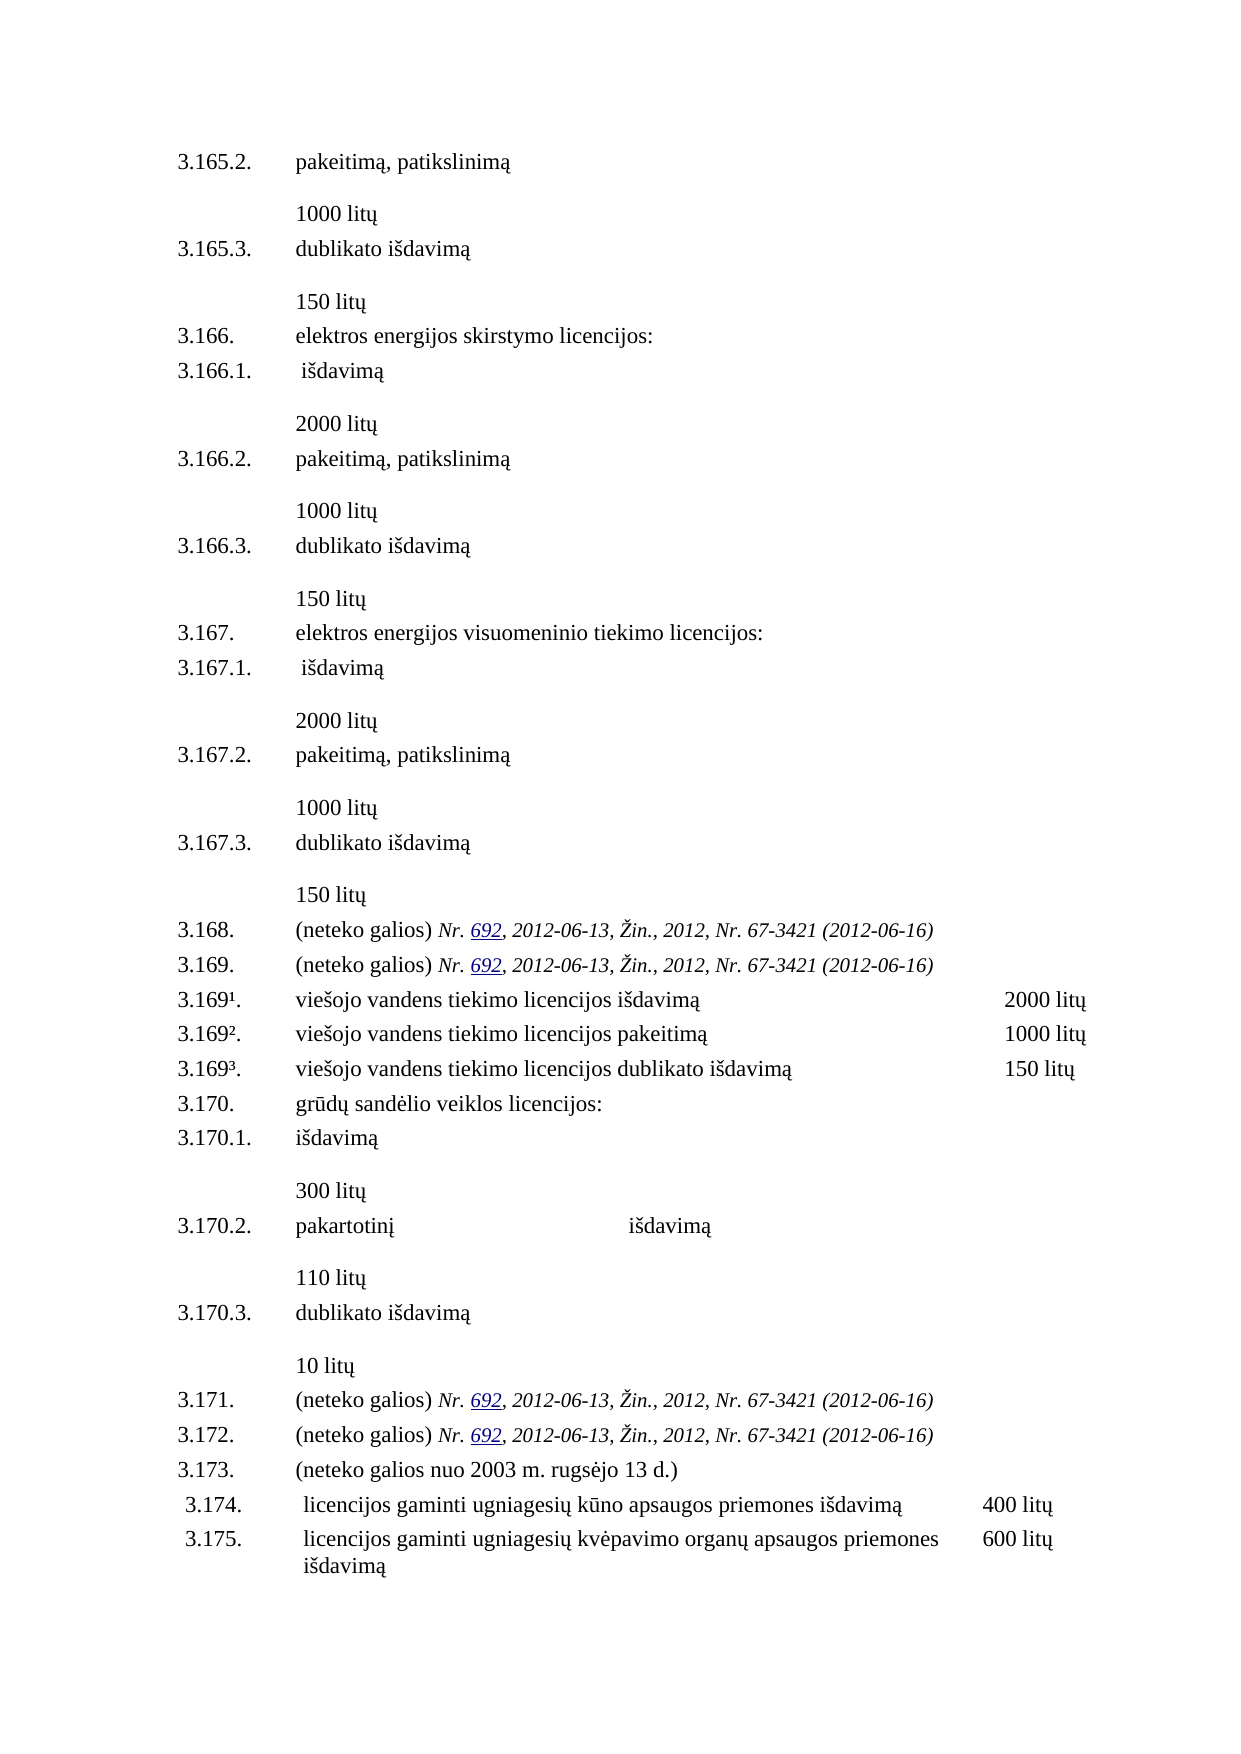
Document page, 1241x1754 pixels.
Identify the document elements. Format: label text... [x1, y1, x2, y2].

text 3.167.3. dublikato išdavimą 150 litų [177, 829, 945, 908]
table_header licencijos gaminti ugniagesių kūno apsaugos priemones išdavimą [292, 1491, 971, 1525]
text 3.170.1. išdavimą 300 litų [177, 1124, 945, 1203]
text 3.168. (neteko galios) Nr. 692, 2012-06-13, Žin., 2012, Nr. 67-3421 (2012-06-16) [177, 916, 1122, 943]
text 3.173. (neteko galios nuo 2003 m. rugsėjo 13 d.) [177, 1456, 1122, 1482]
text 3.166. elektros energijos skirstymo licencijos: [177, 322, 945, 349]
text 3.166.1. išdavimą 2000 litų [177, 357, 945, 436]
text 3.169³. viešojo vandens tiekimo licencijos dublikato išdavimą 150 litų [177, 1055, 1122, 1081]
table_cell 3.175. [174, 1525, 292, 1586]
text 3.166.2. pakeitimą, patikslinimą 1000 litų [177, 444, 945, 524]
table_header 400 litų [971, 1491, 1144, 1525]
text 3.172. (neteko galios) Nr. 692, 2012-06-13, Žin., 2012, Nr. 67-3421 (2012-06-16) [177, 1421, 1122, 1448]
text 3.167.2. pakeitimą, patikslinimą 1000 litų [177, 741, 945, 821]
text 3.165.3. dublikato išdavimą 150 litų [177, 235, 945, 314]
table_cell 600 litų [971, 1525, 1144, 1586]
text 3.171. (neteko galios) Nr. 692, 2012-06-13, Žin., 2012, Nr. 67-3421 (2012-06-16) [177, 1387, 1122, 1413]
text 3.170. grūdų sandėlio veiklos licencijos: [177, 1090, 945, 1116]
table_cell licencijos gaminti ugniagesių kvėpavimo organų apsaugos priemones išdavimą [292, 1525, 971, 1586]
text 3.167. elektros energijos visuomeninio tiekimo licencijos: [177, 619, 945, 646]
text 3.165.2. pakeitimą, patikslinimą 1000 litų [177, 148, 945, 227]
text 3.167.1. išdavimą 2000 litų [177, 654, 945, 733]
text 3.166.3. dublikato išdavimą 150 litų [177, 532, 945, 611]
text 3.169. (neteko galios) Nr. 692, 2012-06-13, Žin., 2012, Nr. 67-3421 (2012-06-16) [177, 951, 1122, 977]
text 3.170.3. dublikato išdavimą 10 litų [177, 1299, 945, 1378]
text 3.170.2. pakartotinį išdavimą 110 litų [177, 1212, 945, 1291]
text 3.169¹. viešojo vandens tiekimo licencijos išdavimą 2000 litų [177, 986, 1122, 1012]
text 3.169². viešojo vandens tiekimo licencijos pakeitimą 1000 litų [177, 1020, 1122, 1047]
table_header 3.174. [174, 1491, 292, 1525]
